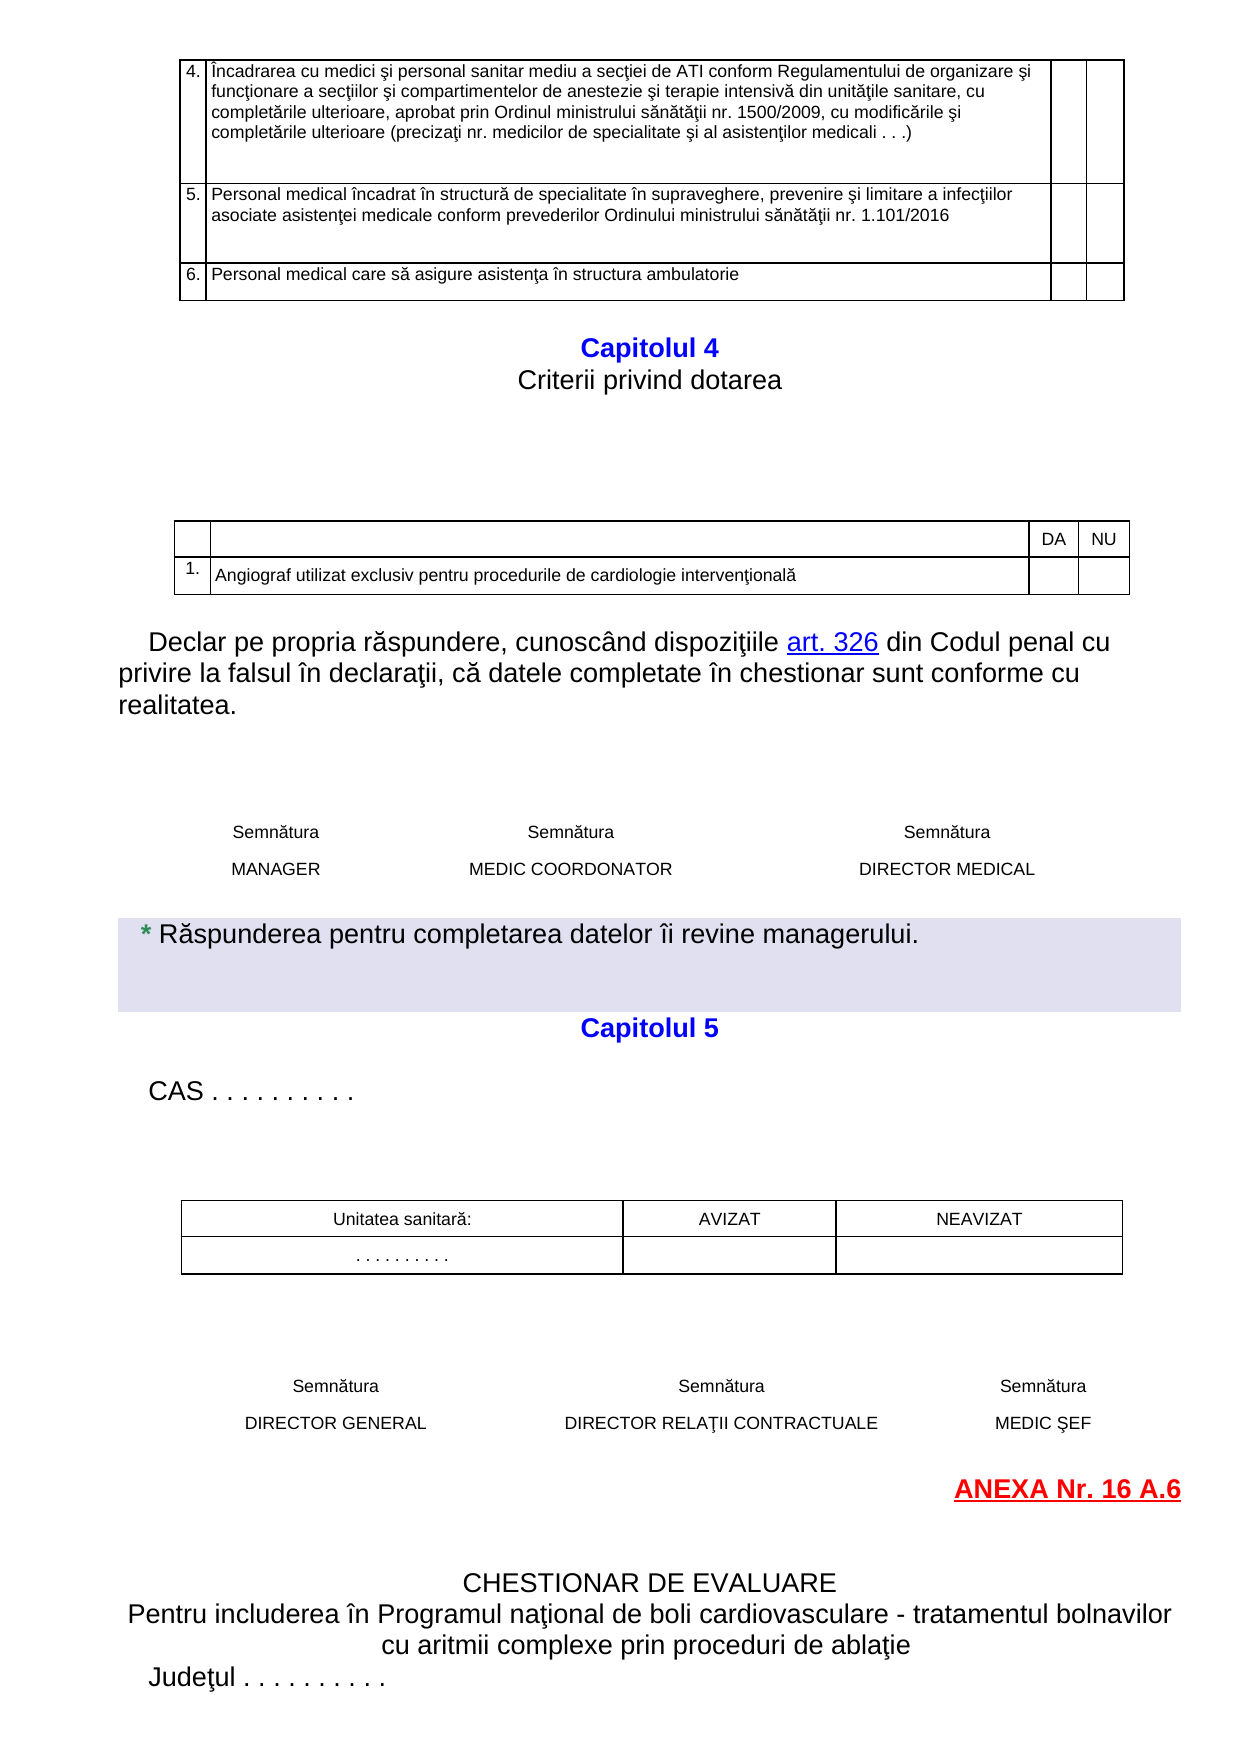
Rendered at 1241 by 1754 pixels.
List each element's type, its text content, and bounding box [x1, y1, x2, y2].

table_cell AVIZAT [624, 1201, 835, 1236]
table_header [170, 489, 174, 520]
table_cell MEDIC ŞEF [964, 1404, 1122, 1442]
table_cell DA [1030, 522, 1078, 556]
table_header [210, 489, 1029, 520]
text * Răspunderea pentru completarea datelor îi revine managerului. [118, 918, 1181, 1012]
table_cell [1087, 264, 1123, 300]
table_header [836, 1169, 1122, 1200]
table_cell NEAVIZAT [837, 1201, 1122, 1236]
table_cell [177, 1369, 192, 1404]
table_header [370, 783, 772, 814]
table_header [772, 783, 1122, 814]
table_cell 5. [181, 184, 205, 262]
table_cell [1052, 264, 1086, 300]
table_cell [1052, 184, 1086, 262]
text Judeţul . . . . . . . . . . [118, 1661, 1181, 1692]
text CHESTIONAR DE EVALUARE Pentru includerea în Programul naţional de boli cardiovasculare - tratamentul bolnavilor cu aritmii complexe prin proceduri de ablaţie [118, 1567, 1181, 1661]
table_cell [177, 814, 182, 850]
table_cell Unitatea sanitară: [182, 1201, 622, 1236]
table_header [177, 1337, 192, 1368]
table_header [182, 783, 370, 814]
table_cell . . . . . . . . . . [182, 1237, 622, 1273]
table_header [181, 1169, 623, 1200]
table_cell [1052, 61, 1086, 182]
table_cell DIRECTOR RELAŢII CONTRACTUALE [479, 1404, 964, 1442]
table_cell [1087, 61, 1123, 182]
table_cell [177, 1200, 181, 1236]
table_cell Semnătura [964, 1369, 1122, 1404]
table_cell [177, 850, 182, 887]
table_cell [175, 183, 179, 262]
table_cell [175, 522, 210, 556]
table_cell [211, 522, 1028, 556]
table_cell 6. [181, 264, 205, 300]
table_header [479, 1337, 964, 1368]
table_cell DIRECTOR MEDICAL [772, 850, 1122, 887]
table_cell Semnătura [479, 1369, 964, 1404]
table_cell [170, 520, 174, 556]
text ANEXA Nr. 16 A.6 [118, 1473, 1181, 1567]
table_cell [1087, 184, 1123, 262]
table_cell MEDIC COORDONATOR [370, 850, 772, 887]
table_cell [175, 59, 179, 182]
table_header [1029, 489, 1078, 520]
text CAS . . . . . . . . . . [118, 1075, 1181, 1137]
table_cell Personal medical care să asigure asistenţa în structura ambulatorie [207, 264, 1050, 300]
text Capitolul 5 [118, 1012, 1181, 1075]
text Declar pe propria răspundere, cunoscând dispoziţiile art. 326 din Codul penal cu privire la falsul în declaraţii, că datele completate în chestionar sunt conforme cu realitatea. [118, 626, 1181, 751]
table_header [964, 1337, 1122, 1368]
table_header [175, 489, 210, 520]
table_cell [837, 1237, 1122, 1273]
table_cell Semnătura [370, 814, 772, 850]
text Capitolul 4 Criterii privind dotarea [118, 332, 1181, 457]
table_header [177, 1169, 181, 1200]
table_header [192, 1337, 479, 1368]
table_cell 1. [175, 558, 210, 593]
table_cell [1030, 558, 1078, 593]
table_header [1078, 489, 1129, 520]
table_header [177, 783, 182, 814]
table_cell DIRECTOR GENERAL [192, 1404, 479, 1442]
table_cell Personal medical încadrat în structură de specialitate în supraveghere, prevenire şi limitare a infecţiilor asociate asistenţei medicale conform prevederilor Ordinului ministrului sănătăţii nr. 1.101/2016 [207, 184, 1050, 262]
table_cell [170, 556, 174, 593]
table_cell 4. [181, 61, 205, 182]
table_cell [177, 1236, 181, 1273]
table_cell [1079, 558, 1129, 593]
table_cell MANAGER [182, 850, 370, 887]
table_cell Angiograf utilizat exclusiv pentru procedurile de cardiologie intervenţională [211, 558, 1028, 593]
table_cell Încadrarea cu medici şi personal sanitar mediu a secţiei de ATI conform Regulamentului de organizare şi funcţionare a secţiilor şi compartimentelor de anestezie şi terapie intensivă din unităţile sanitare, cu completările ulterioare, aprobat prin Ordinul ministrului sănătăţii nr. 1500/2009, cu modificările şi completările ulterioare (precizaţi nr. medicilor de specialitate şi al asistenţilor medicali . . .) [207, 61, 1050, 182]
table_cell Semnătura [772, 814, 1122, 850]
table_cell [175, 262, 179, 300]
table_header [623, 1169, 836, 1200]
table_cell NU [1079, 522, 1129, 556]
table_cell [177, 1404, 192, 1442]
table_cell Semnătura [192, 1369, 479, 1404]
table_cell Semnătura [182, 814, 370, 850]
table_cell [624, 1237, 835, 1273]
